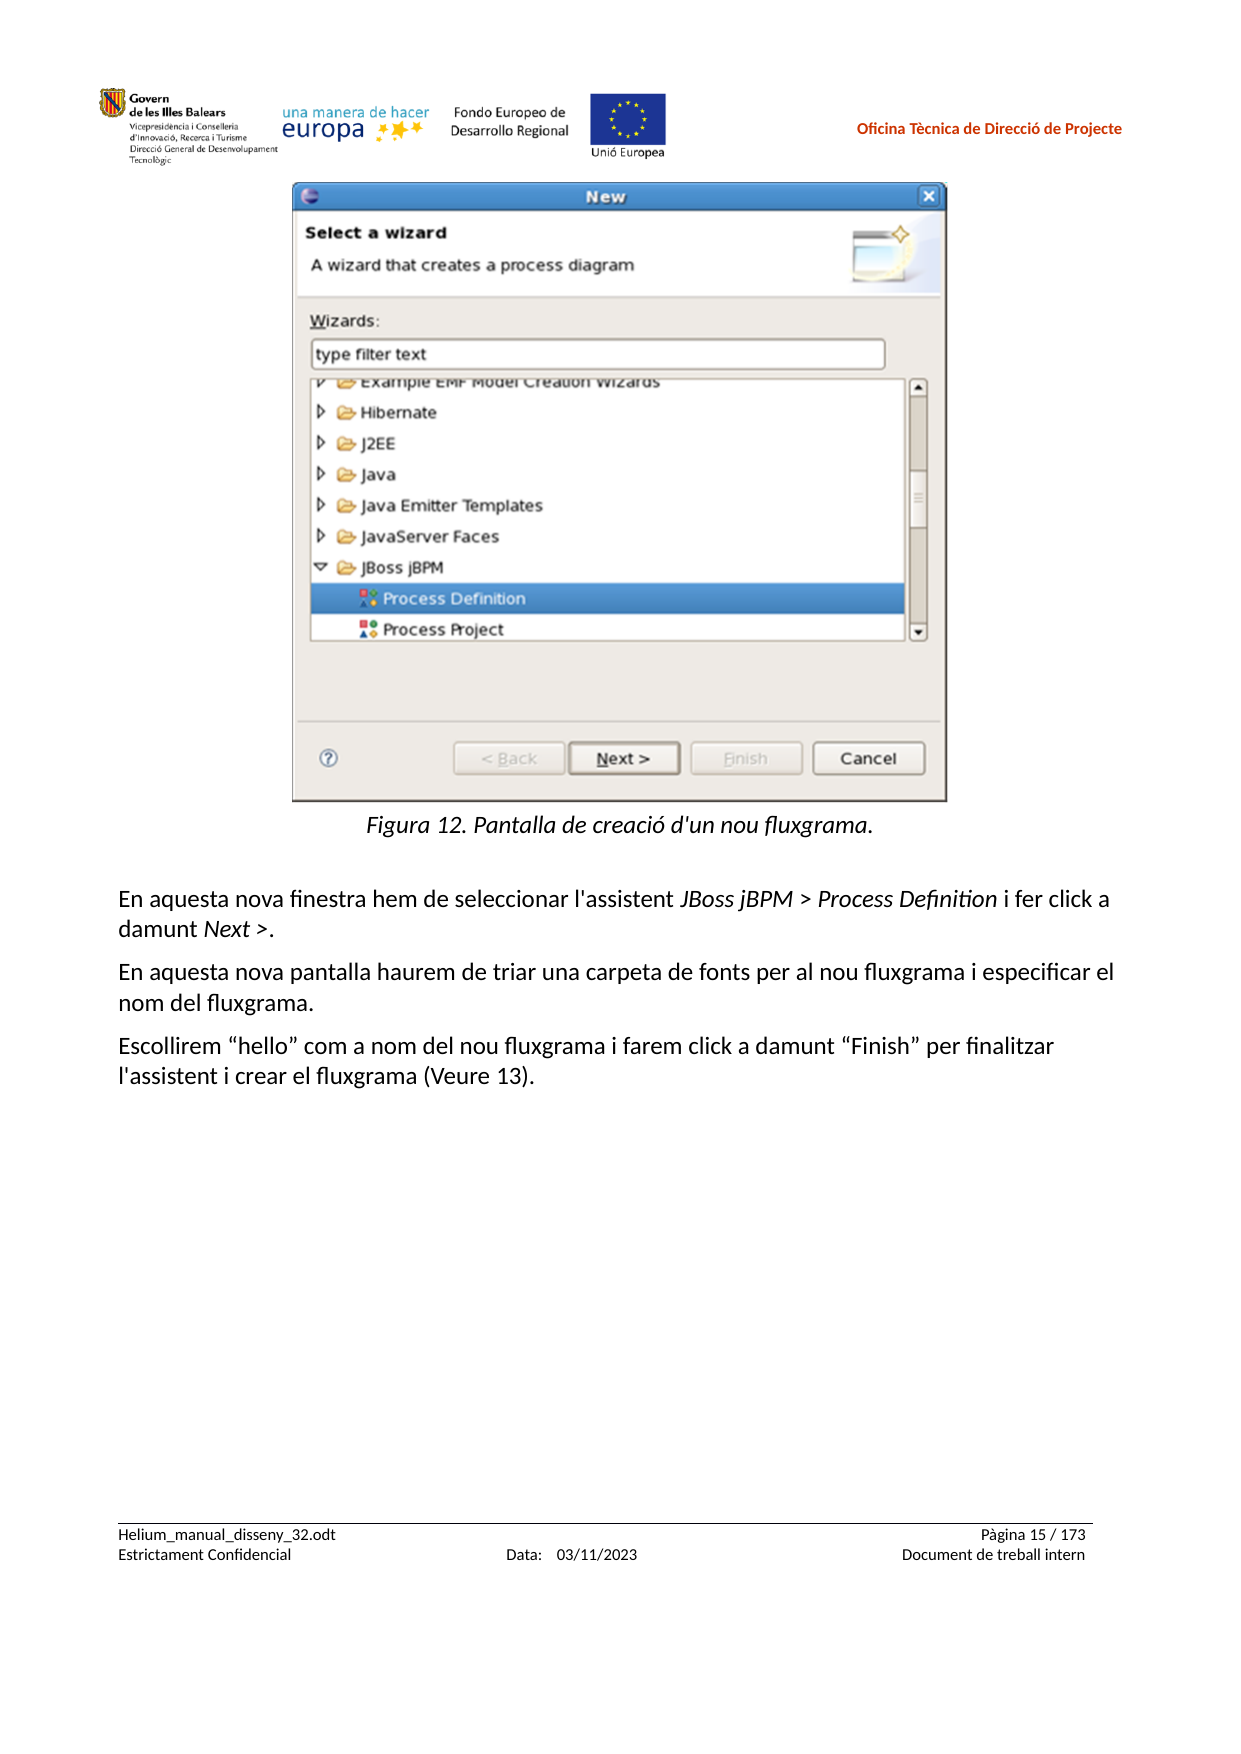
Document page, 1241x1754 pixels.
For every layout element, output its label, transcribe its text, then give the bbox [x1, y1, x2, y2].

text Escollirem “hello” com a nom del nou fluxgrama i farem click a damunt “Finish” per finalitzar l'assistent i crear el fluxgrama (Veure 13). [118, 1030, 1122, 1091]
picture [99, 87, 668, 166]
text En aquesta nova pantalla haurem de triar una carpeta de fonts per al nou fluxgrama i especificar el nom del fluxgrama. [118, 956, 1122, 1017]
picture [290, 180, 950, 810]
text En aquesta nova finestra hem de seleccionar l'assistent JBoss jBPM > Process Definition i fer click a damunt Next >. [118, 883, 1122, 944]
text Figura 12. Pantalla de creació d'un nou fluxgrama. [290, 810, 950, 840]
